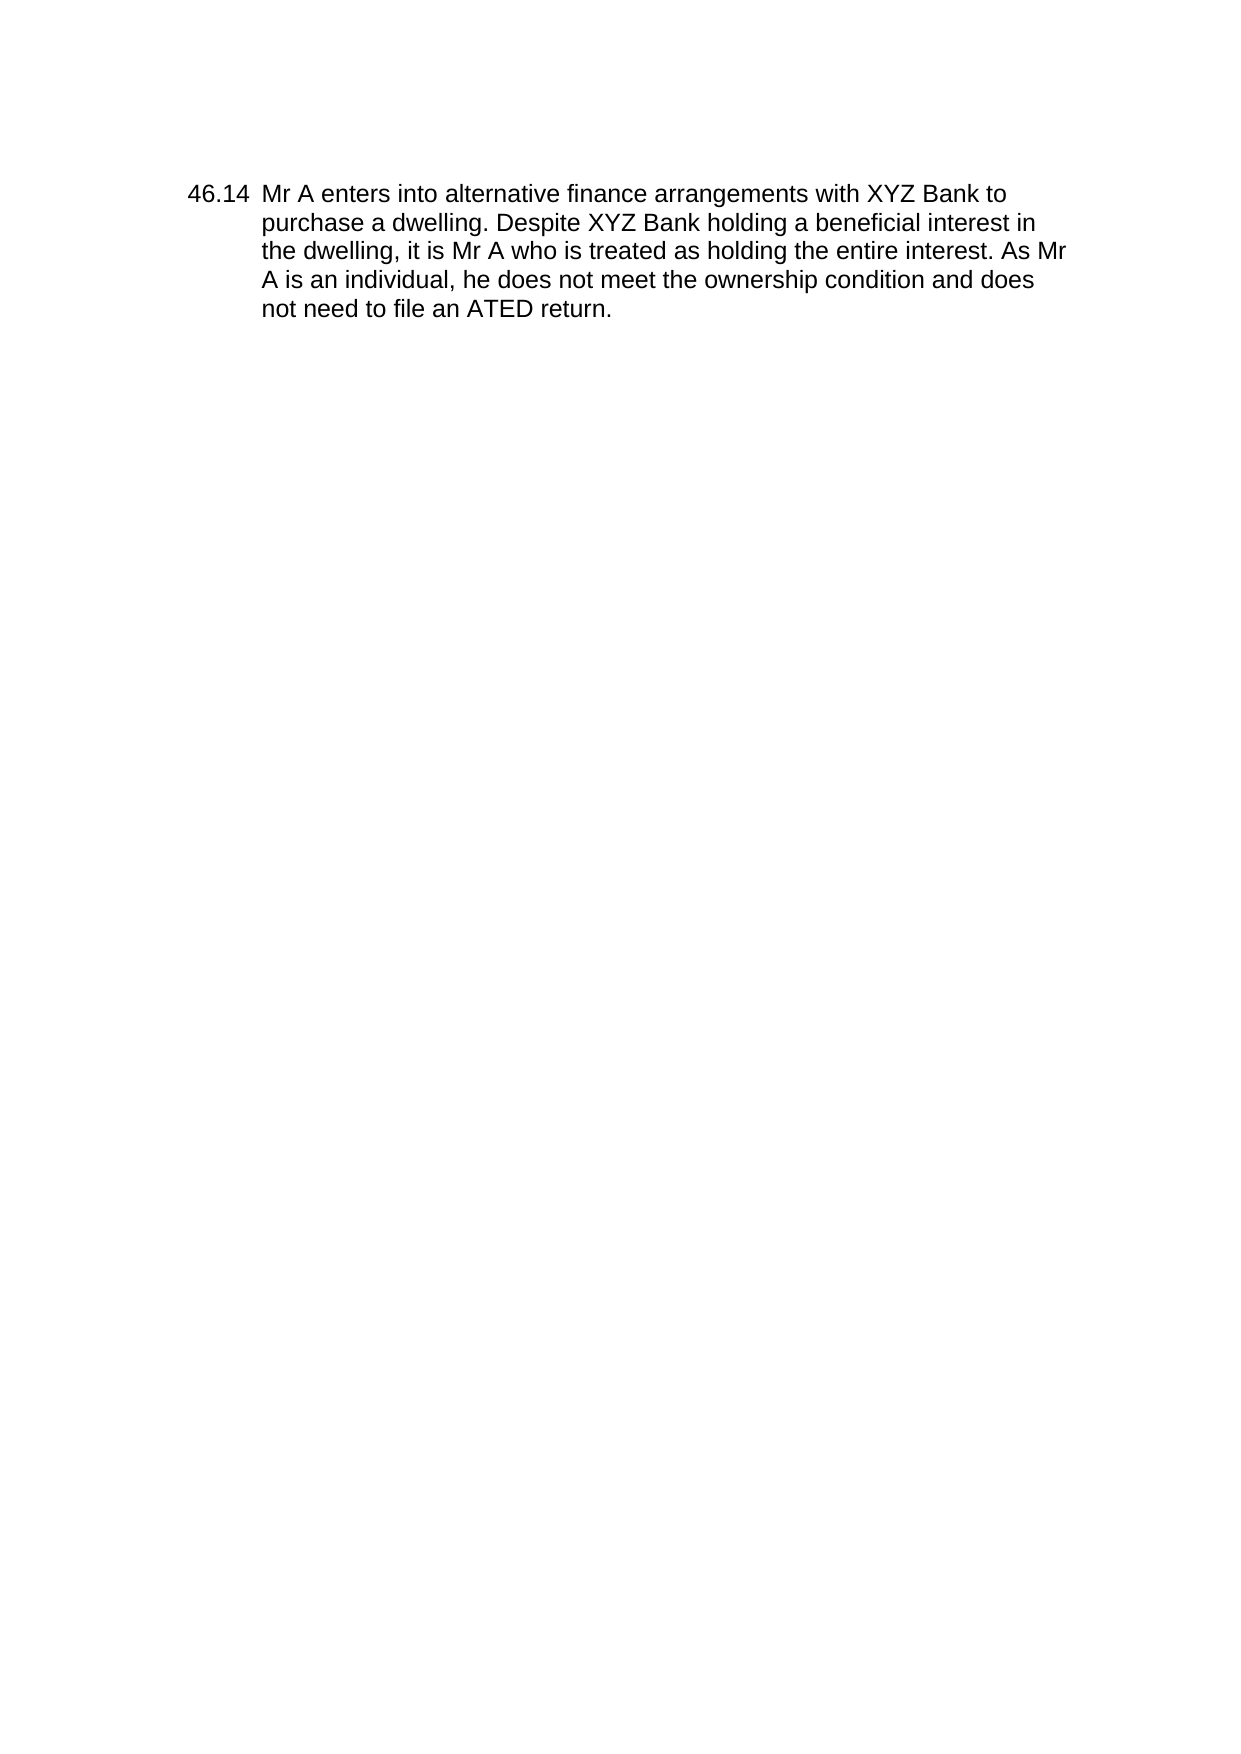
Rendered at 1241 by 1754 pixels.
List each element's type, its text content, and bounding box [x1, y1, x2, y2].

text 46.14 Mr A enters into alternative finance arrangements with XYZ Bank to purchase a dwelling. Despite XYZ Bank holding a beneficial interest in the dwelling, it is Mr A who is treated as holding the entire interest. As Mr A is an individual, he does not meet the ownership condition and does not need to file an ATED return. [187, 179, 1069, 322]
